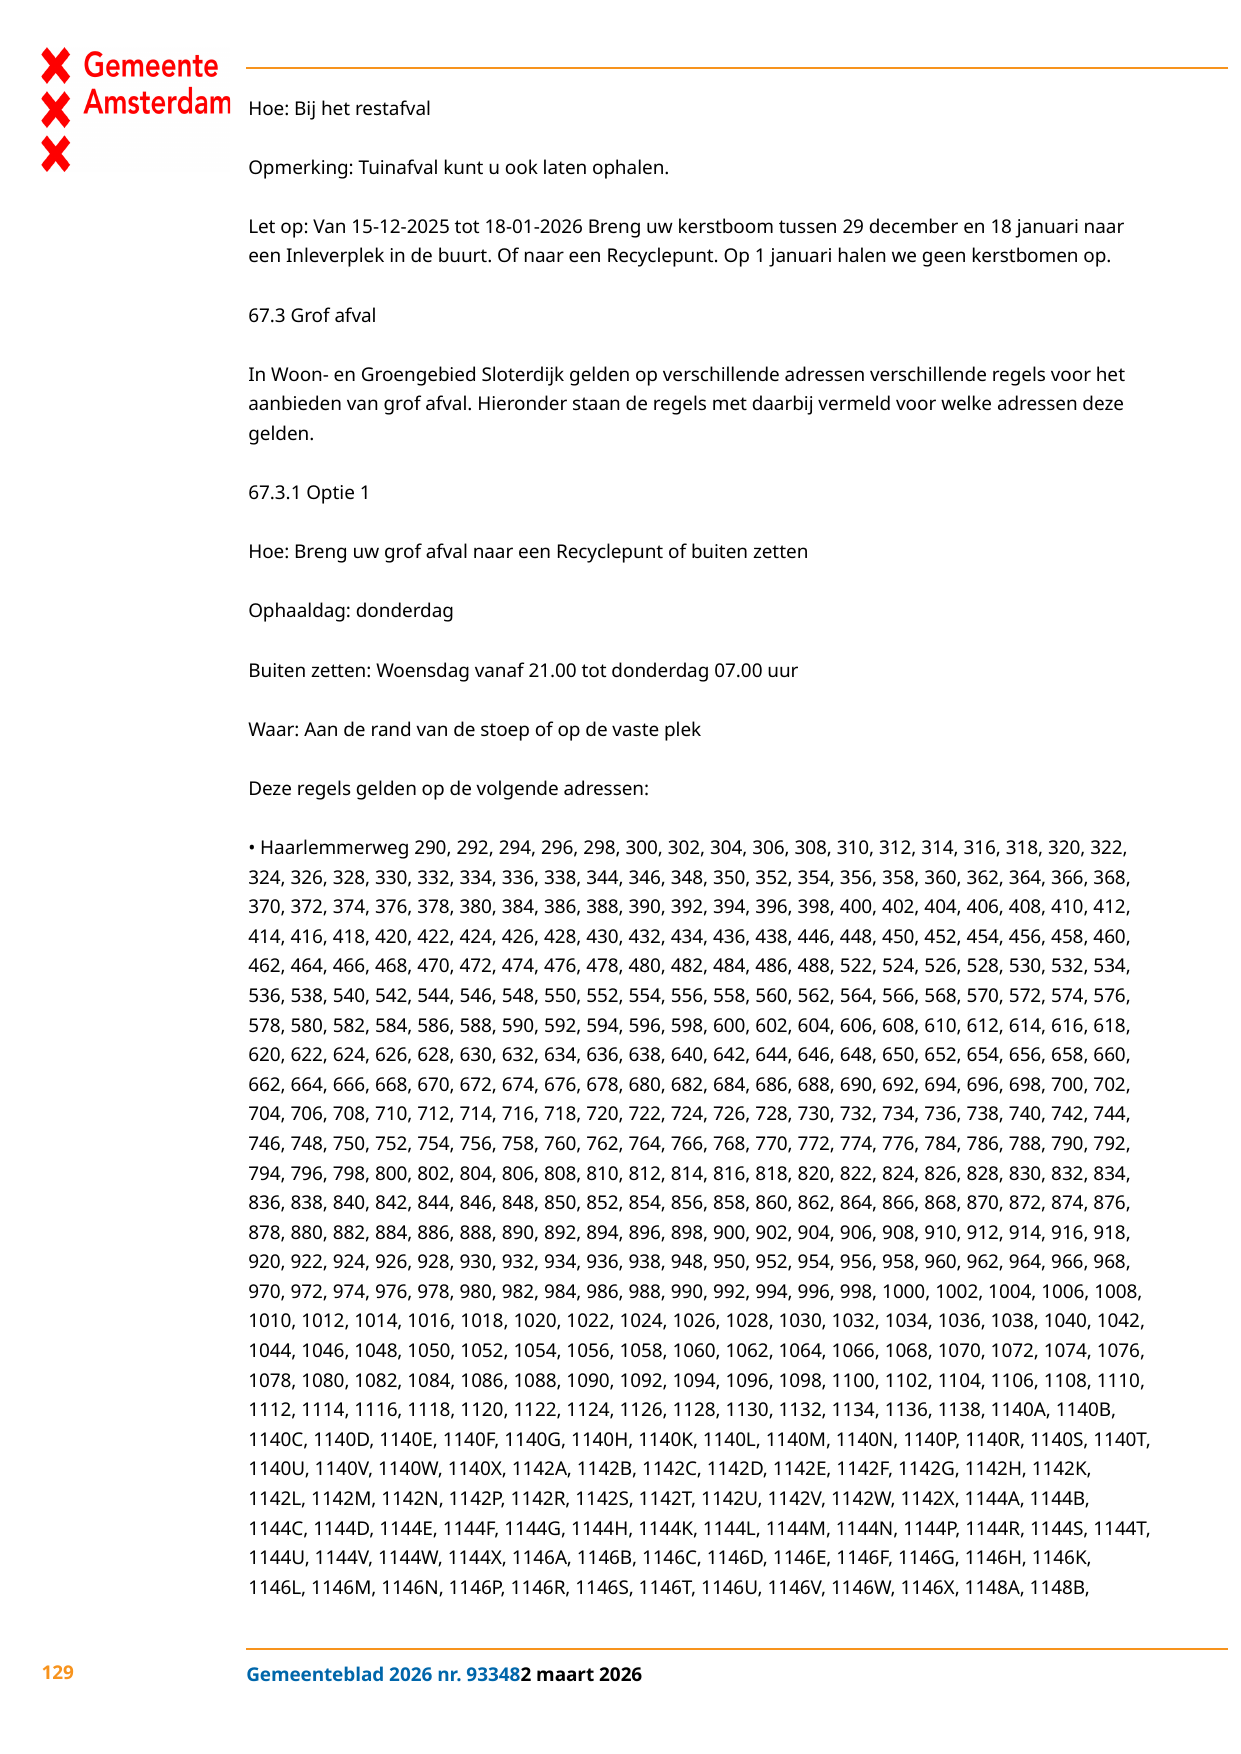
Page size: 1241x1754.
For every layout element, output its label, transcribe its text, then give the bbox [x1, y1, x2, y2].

text Hoe: Breng uw grof afval naar een Recyclepunt of buiten zetten [248, 538, 1152, 564]
text Let op: Van 15-12-2025 tot 18-01-2026 Breng uw kerstboom tussen 29 december en 18 januari naar een Inleverplek in de buurt. Of naar een Recyclepunt. Op 1 januari halen we geen kerstbomen op. [248, 213, 1152, 268]
text Deze regels gelden op de volgende adressen: [248, 775, 1152, 801]
picture [41, 47, 231, 172]
text 67.3 Grof afval [248, 302, 1152, 328]
text Ophaaldag: donderdag [248, 598, 1152, 623]
text 67.3.1 Optie 1 [248, 479, 1152, 505]
text • Haarlemmerweg 290, 292, 294, 296, 298, 300, 302, 304, 306, 308, 310, 312, 314, 316, 318, 320, 322, 324, 326, 328, 330, 332, 334, 336, 338, 344, 346, 348, 350, 352, 354, 356, 358, 360, 362, 364, 366, 368, 370, 372, 374, 376, 378, 380, 384, 386, 388, 390, 392, 394, 396, 398, 400, 402, 404, 406, 408, 410, 412, 414, 416, 418, 420, 422, 424, 426, 428, 430, 432, 434, 436, 438, 446, 448, 450, 452, 454, 456, 458, 460, 462, 464, 466, 468, 470, 472, 474, 476, 478, 480, 482, 484, 486, 488, 522, 524, 526, 528, 530, 532, 534, 536, 538, 540, 542, 544, 546, 548, 550, 552, 554, 556, 558, 560, 562, 564, 566, 568, 570, 572, 574, 576, 578, 580, 582, 584, 586, 588, 590, 592, 594, 596, 598, 600, 602, 604, 606, 608, 610, 612, 614, 616, 618, 620, 622, 624, 626, 628, 630, 632, 634, 636, 638, 640, 642, 644, 646, 648, 650, 652, 654, 656, 658, 660, 662, 664, 666, 668, 670, 672, 674, 676, 678, 680, 682, 684, 686, 688, 690, 692, 694, 696, 698, 700, 702, 704, 706, 708, 710, 712, 714, 716, 718, 720, 722, 724, 726, 728, 730, 732, 734, 736, 738, 740, 742, 744, 746, 748, 750, 752, 754, 756, 758, 760, 762, 764, 766, 768, 770, 772, 774, 776, 784, 786, 788, 790, 792, 794, 796, 798, 800, 802, 804, 806, 808, 810, 812, 814, 816, 818, 820, 822, 824, 826, 828, 830, 832, 834, 836, 838, 840, 842, 844, 846, 848, 850, 852, 854, 856, 858, 860, 862, 864, 866, 868, 870, 872, 874, 876, 878, 880, 882, 884, 886, 888, 890, 892, 894, 896, 898, 900, 902, 904, 906, 908, 910, 912, 914, 916, 918, 920, 922, 924, 926, 928, 930, 932, 934, 936, 938, 948, 950, 952, 954, 956, 958, 960, 962, 964, 966, 968, 970, 972, 974, 976, 978, 980, 982, 984, 986, 988, 990, 992, 994, 996, 998, 1000, 1002, 1004, 1006, 1008, 1010, 1012, 1014, 1016, 1018, 1020, 1022, 1024, 1026, 1028, 1030, 1032, 1034, 1036, 1038, 1040, 1042, 1044, 1046, 1048, 1050, 1052, 1054, 1056, 1058, 1060, 1062, 1064, 1066, 1068, 1070, 1072, 1074, 1076, 1078, 1080, 1082, 1084, 1086, 1088, 1090, 1092, 1094, 1096, 1098, 1100, 1102, 1104, 1106, 1108, 1110, 1112, 1114, 1116, 1118, 1120, 1122, 1124, 1126, 1128, 1130, 1132, 1134, 1136, 1138, 1140A, 1140B, 1140C, 1140D, 1140E, 1140F, 1140G, 1140H, 1140K, 1140L, 1140M, 1140N, 1140P, 1140R, 1140S, 1140T, 1140U, 1140V, 1140W, 1140X, 1142A, 1142B, 1142C, 1142D, 1142E, 1142F, 1142G, 1142H, 1142K, 1142L, 1142M, 1142N, 1142P, 1142R, 1142S, 1142T, 1142U, 1142V, 1142W, 1142X, 1144A, 1144B, 1144C, 1144D, 1144E, 1144F, 1144G, 1144H, 1144K, 1144L, 1144M, 1144N, 1144P, 1144R, 1144S, 1144T, 1144U, 1144V, 1144W, 1144X, 1146A, 1146B, 1146C, 1146D, 1146E, 1146F, 1146G, 1146H, 1146K, 1146L, 1146M, 1146N, 1146P, 1146R, 1146S, 1146T, 1146U, 1146V, 1146W, 1146X, 1148A, 1148B, [248, 834, 1152, 1600]
text Hoe: Bij het restafval [248, 95, 1152, 121]
text Waar: Aan de rand van de stoep of op de vaste plek [248, 716, 1152, 742]
text In Woon- en Groengebied Sloterdijk gelden op verschillende adressen verschillende regels voor het aanbieden van grof afval. Hieronder staan de regels met daarbij vermeld voor welke adressen deze gelden. [248, 361, 1152, 446]
text Opmerking: Tuinafval kunt u ook laten ophalen. [248, 154, 1152, 180]
text Buiten zetten: Woensdag vanaf 21.00 tot donderdag 07.00 uur [248, 657, 1152, 683]
